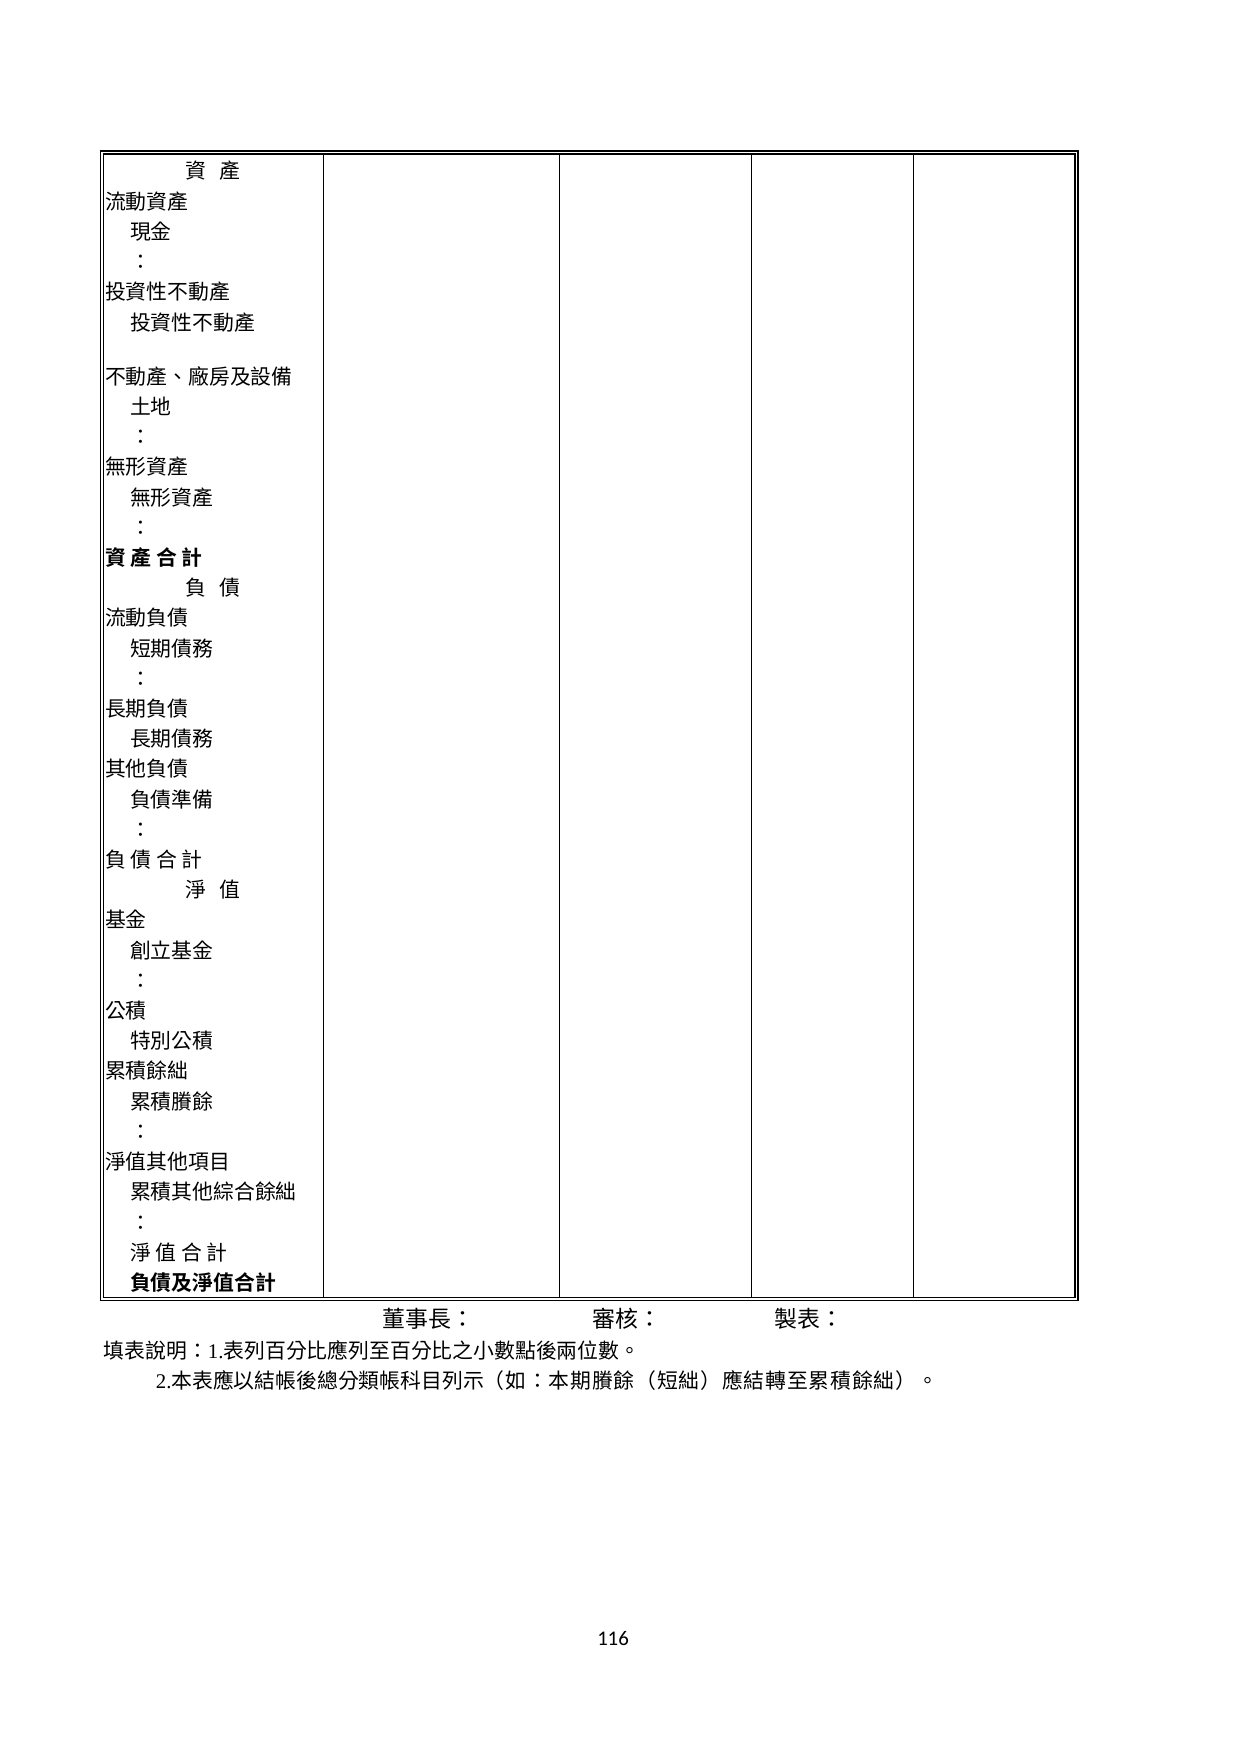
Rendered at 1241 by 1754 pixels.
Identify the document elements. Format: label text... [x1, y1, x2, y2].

text 2.本表應以結帳後總分類帳科目列示（如：本期賸餘（短絀）應結轉至累積餘絀）。 [103, 1364, 1217, 1395]
text 董事長： 審核： 製表： [103, 1301, 1122, 1334]
text 填表說明：1.表列百分比應列至百分比之小數點後兩位數。 [103, 1334, 1122, 1364]
table_cell [560, 155, 751, 1296]
table_cell [324, 155, 559, 1296]
table_cell 資 產 流動資產 現金 ： 投資性不動產 投資性不動產 不動產、廠房及設備 土地 ： 無形資產 無形資產 ： 資 產 合 計 負 債 流動負債 短期債務 ： 長期負債 長期債務 其他負債 負債準備 ： 負 債 合 計 淨 值 基金 創立基金 ： 公積 特別公積 累積餘絀 累積賸餘 ： 淨值其他項目 累積其他綜合餘絀 ： 淨 值 合 計 負債及淨值合計 [104, 155, 323, 1296]
table_cell [914, 155, 1074, 1296]
table_cell [752, 155, 913, 1296]
